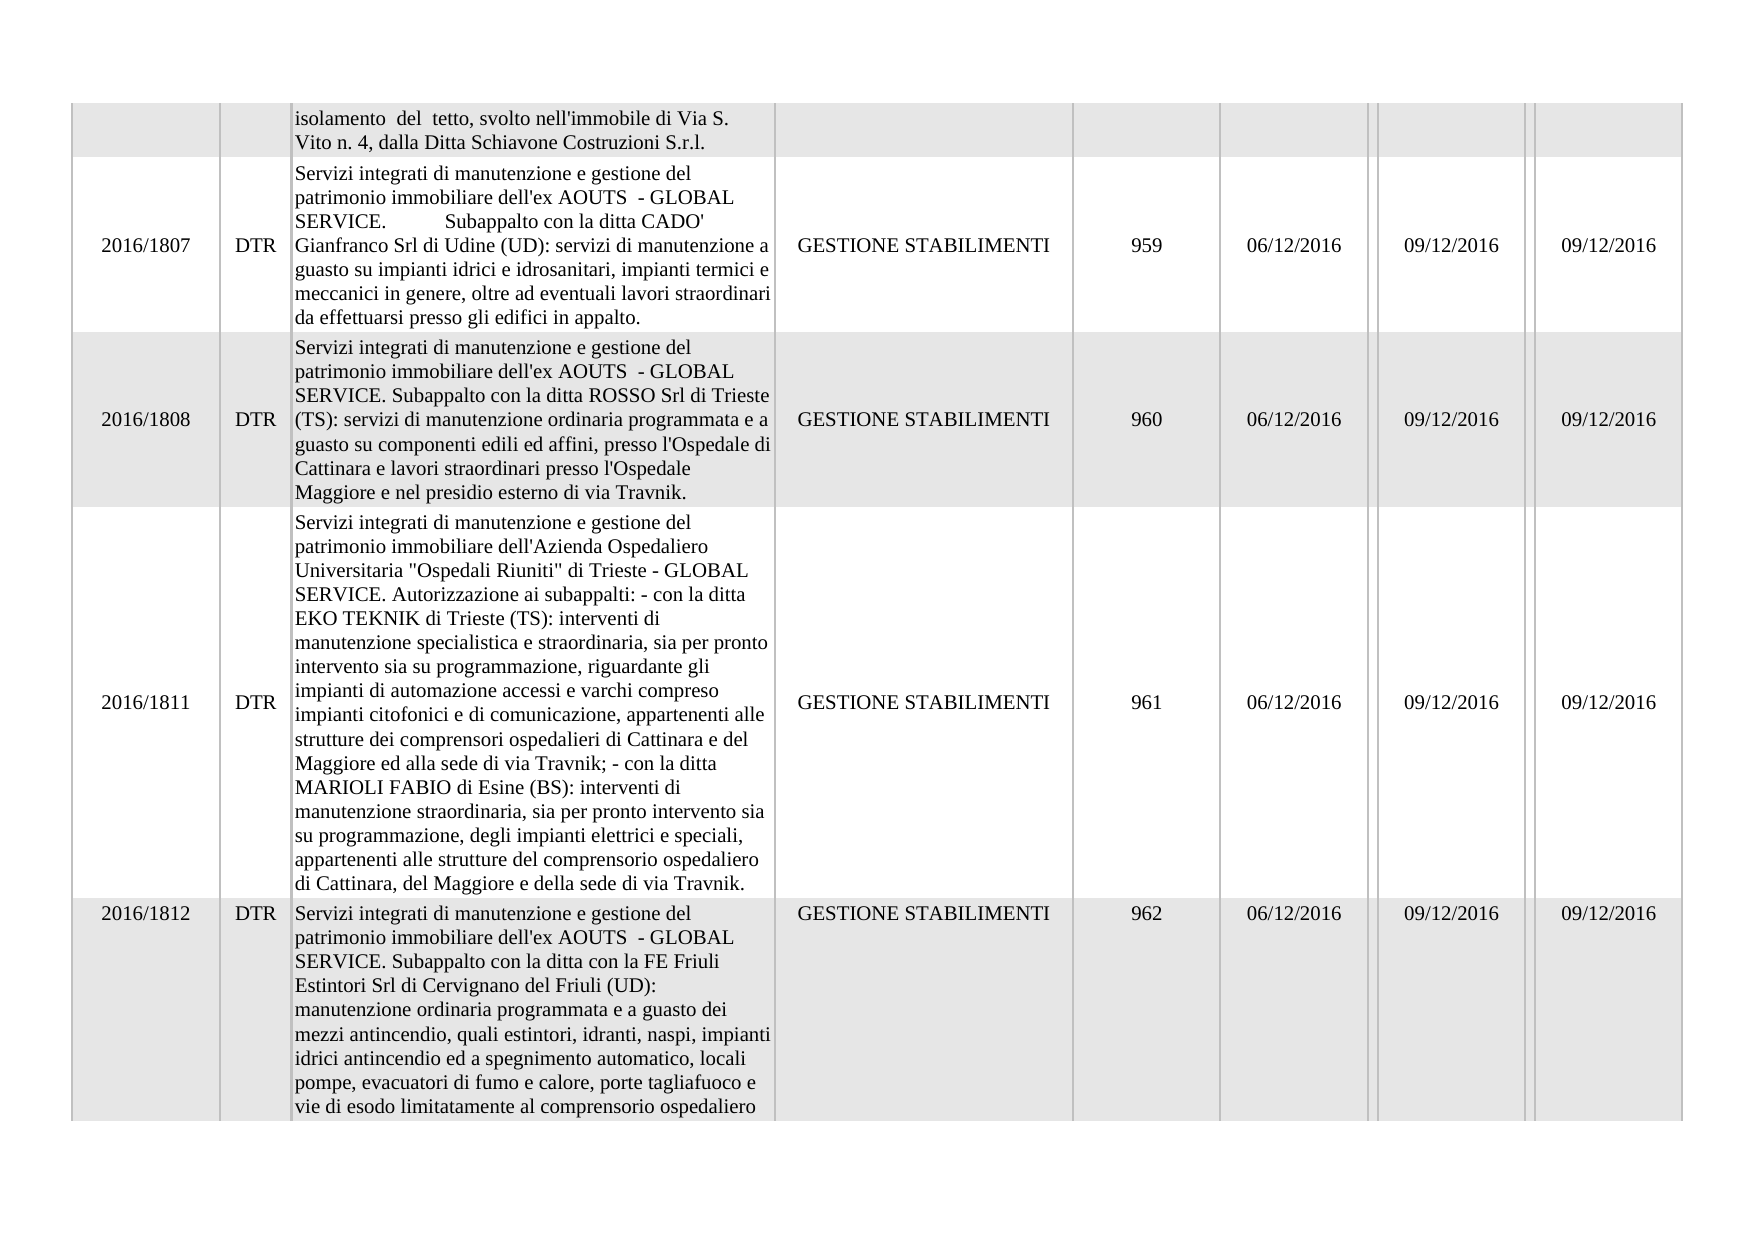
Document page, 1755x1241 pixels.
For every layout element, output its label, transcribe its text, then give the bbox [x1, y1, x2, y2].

table_cell 09/12/2016 [1536, 158, 1681, 332]
table_cell GESTIONE STABILIMENTI [776, 898, 1072, 1121]
table_cell 2016/1811 [73, 507, 219, 898]
table_cell 09/12/2016 [1379, 507, 1524, 898]
table_cell 06/12/2016 [1221, 507, 1367, 898]
table_cell 2016/1807 [73, 158, 219, 332]
table_cell 959 [1074, 158, 1219, 332]
table_cell [776, 103, 1072, 157]
table_cell [1221, 103, 1367, 157]
table_cell [73, 103, 219, 157]
table_cell DTR [221, 507, 290, 898]
table_cell [1369, 507, 1377, 898]
table_cell 09/12/2016 [1536, 332, 1681, 507]
table_cell GESTIONE STABILIMENTI [776, 158, 1072, 332]
table_cell [1369, 103, 1377, 157]
table_cell GESTIONE STABILIMENTI [776, 507, 1072, 898]
table_cell [1369, 158, 1377, 332]
table_cell DTR [221, 332, 290, 507]
table_cell [1526, 158, 1534, 332]
table_cell DTR [221, 898, 290, 1121]
table_cell Servizi integrati di manutenzione e gestione del patrimonio immobiliare dell'Azienda Ospedaliero Universitaria "Ospedali Riuniti" di Trieste - GLOBAL SERVICE. Autorizzazione ai subappalti: - con la ditta EKO TEKNIK di Trieste (TS): interventi di manutenzione specialistica e straordinaria, sia per pronto intervento sia su programmazione, riguardante gli impianti di automazione accessi e varchi compreso impianti citofonici e di comunicazione, appartenenti alle strutture dei comprensori ospedalieri di Cattinara e del Maggiore ed alla sede di via Travnik; - con la ditta MARIOLI FABIO di Esine (BS): interventi di manutenzione straordinaria, sia per pronto intervento sia su programmazione, degli impianti elettrici e speciali, appartenenti alle strutture del comprensorio ospedaliero di Cattinara, del Maggiore e della sede di via Travnik. [293, 507, 774, 898]
table_cell 2016/1808 [73, 332, 219, 507]
table_cell [1526, 332, 1534, 507]
table_cell 06/12/2016 [1221, 332, 1367, 507]
table_cell 06/12/2016 [1221, 158, 1367, 332]
table_cell 962 [1074, 898, 1219, 1121]
table_cell 09/12/2016 [1536, 507, 1681, 898]
table_cell [221, 103, 290, 157]
table_cell 09/12/2016 [1379, 158, 1524, 332]
table_cell DTR [221, 158, 290, 332]
table_cell 09/12/2016 [1379, 332, 1524, 507]
table_cell [1379, 103, 1524, 157]
table_cell [1369, 898, 1377, 1121]
table_cell [1536, 103, 1681, 157]
table_cell [1526, 103, 1534, 157]
table_cell 06/12/2016 [1221, 898, 1367, 1121]
table_cell isolamento del tetto, svolto nell'immobile di Via S. Vito n. 4, dalla Ditta Schiavone Costruzioni S.r.l. [293, 103, 774, 157]
table_cell Servizi integrati di manutenzione e gestione del patrimonio immobiliare dell'ex AOUTS - GLOBAL SERVICE. Subappalto con la ditta con la FE Friuli Estintori Srl di Cervignano del Friuli (UD): manutenzione ordinaria programmata e a guasto dei mezzi antincendio, quali estintori, idranti, naspi, impianti idrici antincendio ed a spegnimento automatico, locali pompe, evacuatori di fumo e calore, porte tagliafuoco e vie di esodo limitatamente al comprensorio ospedaliero [293, 898, 774, 1121]
table_cell Servizi integrati di manutenzione e gestione del patrimonio immobiliare dell'ex AOUTS - GLOBAL SERVICE. Subappalto con la ditta ROSSO Srl di Trieste (TS): servizi di manutenzione ordinaria programmata e a guasto su componenti edili ed affini, presso l'Ospedale di Cattinara e lavori straordinari presso l'Ospedale Maggiore e nel presidio esterno di via Travnik. [293, 332, 774, 507]
table_cell 09/12/2016 [1379, 898, 1524, 1121]
table_cell 2016/1812 [73, 898, 219, 1121]
table_cell Servizi integrati di manutenzione e gestione del patrimonio immobiliare dell'ex AOUTS - GLOBAL SERVICE. Subappalto con la ditta CADO' Gianfranco Srl di Udine (UD): servizi di manutenzione a guasto su impianti idrici e idrosanitari, impianti termici e meccanici in genere, oltre ad eventuali lavori straordinari da effettuarsi presso gli edifici in appalto. [293, 158, 774, 332]
table_cell [1074, 103, 1219, 157]
table_cell 961 [1074, 507, 1219, 898]
table_cell [1526, 898, 1534, 1121]
table_cell [1369, 332, 1377, 507]
table_cell 960 [1074, 332, 1219, 507]
table_cell 09/12/2016 [1536, 898, 1681, 1121]
table_cell GESTIONE STABILIMENTI [776, 332, 1072, 507]
table_cell [1526, 507, 1534, 898]
